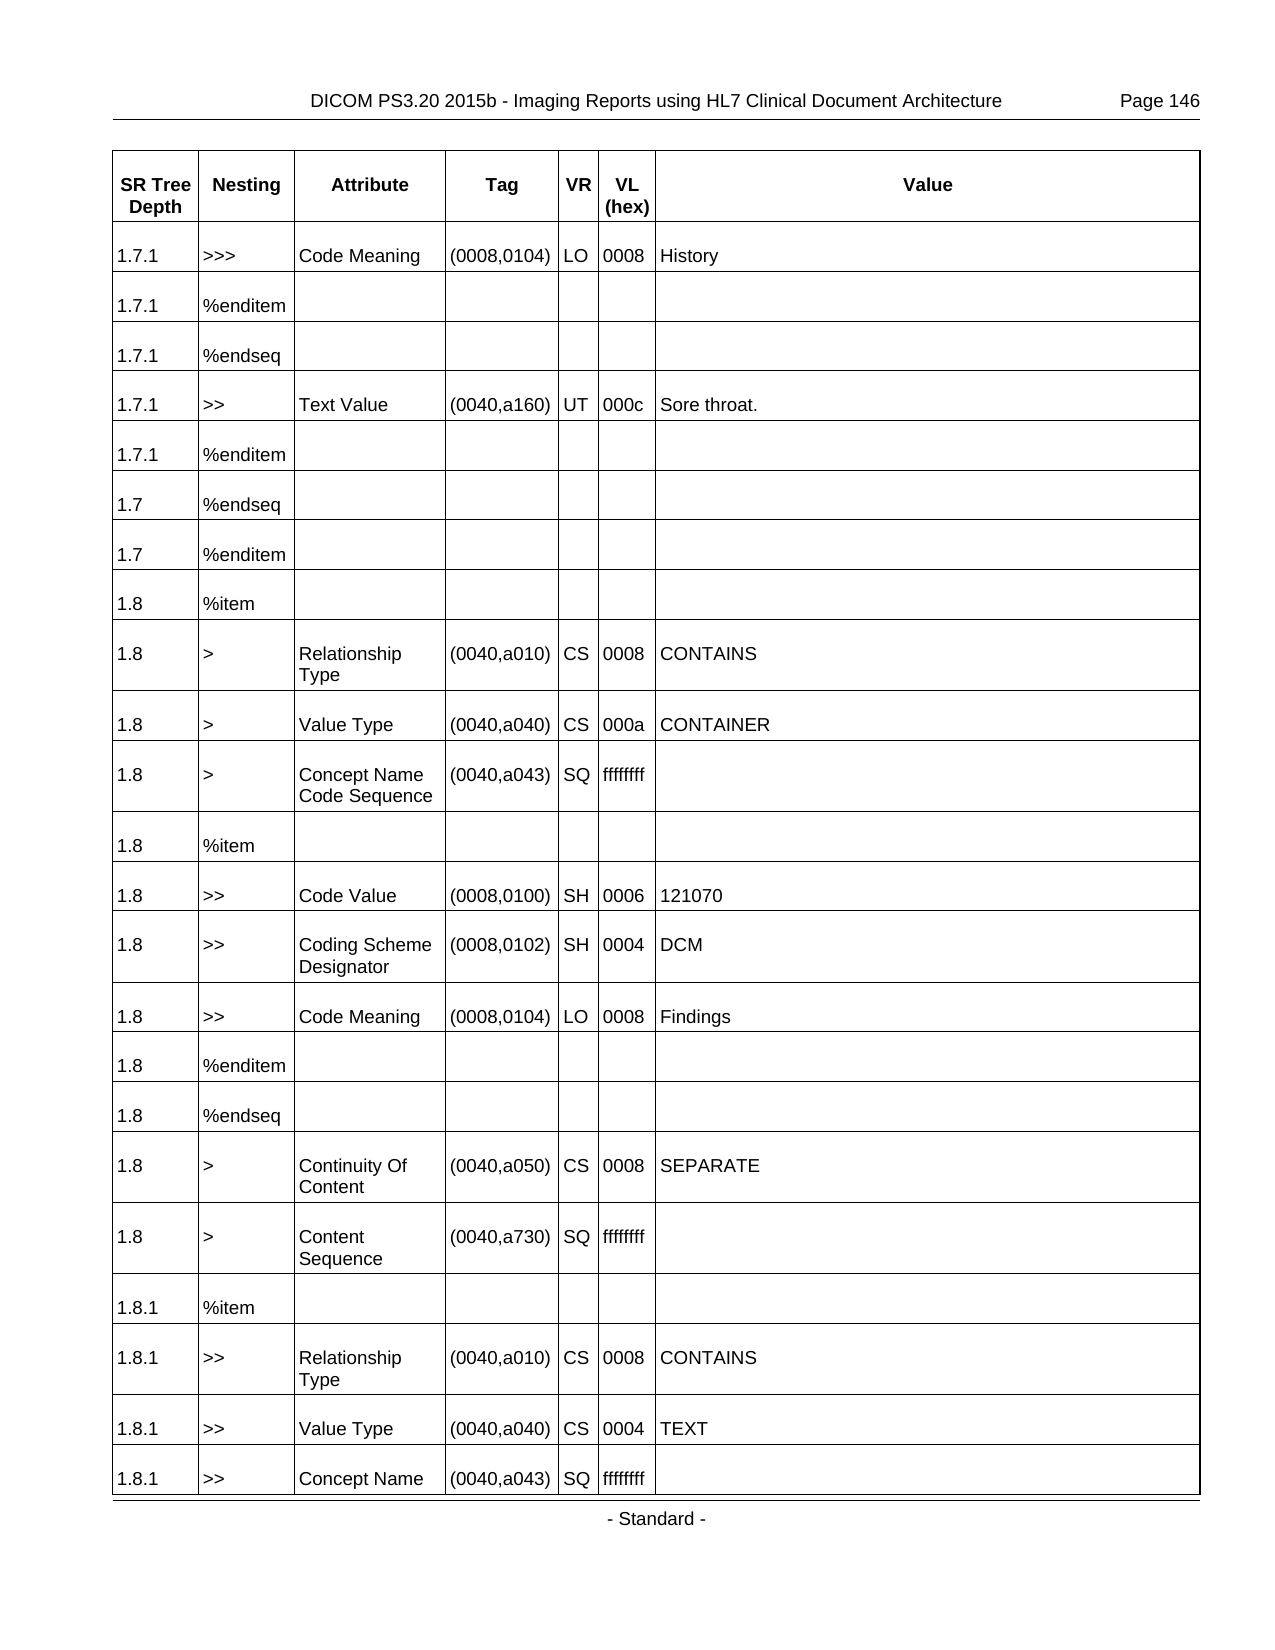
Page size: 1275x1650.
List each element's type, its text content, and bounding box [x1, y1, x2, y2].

table_cell %enditem [199, 421, 294, 470]
table_cell [446, 471, 558, 519]
table_cell [295, 1274, 445, 1323]
table_cell [446, 421, 558, 470]
table_cell [656, 1203, 1199, 1273]
table_cell 1.8 [113, 741, 198, 811]
table_cell (0008,0104) [446, 222, 558, 271]
table_cell SH [559, 911, 598, 982]
table_cell >> [199, 1445, 294, 1493]
table_cell 1.8.1 [113, 1445, 198, 1493]
table_cell [656, 1445, 1199, 1493]
table_cell 1.8 [113, 862, 198, 910]
table_cell CONTAINS [656, 620, 1199, 690]
table_cell 1.8.1 [113, 1274, 198, 1323]
table_cell CS [559, 1324, 598, 1394]
table_cell [446, 272, 558, 321]
table_header Nesting [199, 151, 294, 221]
table_cell CONTAINS [656, 1324, 1199, 1394]
table_cell 1.8 [113, 1132, 198, 1202]
table_cell 1.8 [113, 983, 198, 1031]
table_cell [656, 1082, 1199, 1131]
table_cell Relationship Type [295, 1324, 445, 1394]
table_cell Relationship Type [295, 620, 445, 690]
table_cell 0006 [599, 862, 655, 910]
table_cell %endseq [199, 1082, 294, 1131]
table_cell [559, 322, 598, 370]
table_cell %enditem [199, 272, 294, 321]
table_cell >> [199, 371, 294, 420]
table_cell 1.8.1 [113, 1395, 198, 1444]
table_cell (0040,a040) [446, 691, 558, 740]
table_cell [559, 1274, 598, 1323]
table_cell > [199, 1203, 294, 1273]
table_cell 1.8 [113, 1203, 198, 1273]
table_cell (0040,a160) [446, 371, 558, 420]
table_cell (0040,a050) [446, 1132, 558, 1202]
table_cell 0008 [599, 983, 655, 1031]
table_cell CONTAINER [656, 691, 1199, 740]
table_cell TEXT [656, 1395, 1199, 1444]
table_cell [446, 520, 558, 569]
table_cell [656, 471, 1199, 519]
table_cell [559, 421, 598, 470]
table_cell [599, 1082, 655, 1131]
table_cell (0008,0102) [446, 911, 558, 982]
table_cell ffffffff [599, 1203, 655, 1273]
table_cell [446, 812, 558, 861]
table_cell 1.8 [113, 691, 198, 740]
table_cell Concept Name [295, 1445, 445, 1493]
table_cell SQ [559, 1445, 598, 1493]
table_cell [446, 570, 558, 619]
table_cell 1.7.1 [113, 322, 198, 370]
table_cell SQ [559, 1203, 598, 1273]
table_cell 1.8 [113, 1082, 198, 1131]
table_cell History [656, 222, 1199, 271]
table_cell >> [199, 1395, 294, 1444]
table_cell 0008 [599, 222, 655, 271]
table_cell [656, 322, 1199, 370]
table_cell >> [199, 911, 294, 982]
table_cell Content Sequence [295, 1203, 445, 1273]
table_cell [656, 1032, 1199, 1081]
table_cell Value Type [295, 691, 445, 740]
table_cell 1.8 [113, 1032, 198, 1081]
table_cell > [199, 620, 294, 690]
table_cell > [199, 1132, 294, 1202]
table_cell [599, 471, 655, 519]
table_cell %item [199, 570, 294, 619]
table_cell 1.7 [113, 520, 198, 569]
table_cell [656, 812, 1199, 861]
table_cell 0004 [599, 911, 655, 982]
table_cell 0008 [599, 1324, 655, 1394]
table_cell [446, 322, 558, 370]
table_cell [295, 570, 445, 619]
table_header VL (hex) [599, 151, 655, 221]
table_cell [446, 1082, 558, 1131]
table_header Attribute [295, 151, 445, 221]
table_cell [599, 1032, 655, 1081]
table_cell (0040,a040) [446, 1395, 558, 1444]
table_cell Code Meaning [295, 222, 445, 271]
table_header SR Tree Depth [113, 151, 198, 221]
table_cell [559, 471, 598, 519]
table_cell (0040,a010) [446, 1324, 558, 1394]
table_cell (0040,a010) [446, 620, 558, 690]
table_cell [446, 1274, 558, 1323]
table_cell [656, 272, 1199, 321]
table_cell Code Meaning [295, 983, 445, 1031]
table_cell [656, 570, 1199, 619]
table_cell Findings [656, 983, 1199, 1031]
table_cell 0008 [599, 1132, 655, 1202]
table_cell [656, 1274, 1199, 1323]
table_cell UT [559, 371, 598, 420]
table_cell CS [559, 1395, 598, 1444]
table_cell [295, 272, 445, 321]
table_cell [599, 812, 655, 861]
table_cell 1.8 [113, 620, 198, 690]
table_cell > [199, 741, 294, 811]
table_cell CS [559, 620, 598, 690]
table_header Tag [446, 151, 558, 221]
table_cell [446, 1032, 558, 1081]
table_cell Code Value [295, 862, 445, 910]
table_cell [559, 812, 598, 861]
table_cell 1.7.1 [113, 222, 198, 271]
table_cell [559, 1082, 598, 1131]
table_cell >> [199, 983, 294, 1031]
table_cell >>> [199, 222, 294, 271]
table_cell 0004 [599, 1395, 655, 1444]
table_cell (0040,a730) [446, 1203, 558, 1273]
table_cell > [199, 691, 294, 740]
table_cell %endseq [199, 471, 294, 519]
table_cell CS [559, 691, 598, 740]
table_cell [599, 520, 655, 569]
table_cell Continuity Of Content [295, 1132, 445, 1202]
table_cell 1.7.1 [113, 421, 198, 470]
table_cell [295, 322, 445, 370]
table_cell LO [559, 222, 598, 271]
table_cell >> [199, 1324, 294, 1394]
table_cell 1.8.1 [113, 1324, 198, 1394]
table_cell (0040,a043) [446, 741, 558, 811]
table_cell 121070 [656, 862, 1199, 910]
table_cell 000a [599, 691, 655, 740]
table_cell SQ [559, 741, 598, 811]
table_cell 1.8 [113, 812, 198, 861]
table_cell SH [559, 862, 598, 910]
table_cell %item [199, 812, 294, 861]
table_cell 0008 [599, 620, 655, 690]
table_cell [295, 1032, 445, 1081]
table_cell [599, 322, 655, 370]
table_cell [656, 421, 1199, 470]
table_cell >> [199, 862, 294, 910]
table_cell Text Value [295, 371, 445, 420]
table_cell [599, 272, 655, 321]
table_cell LO [559, 983, 598, 1031]
table_cell 1.8 [113, 911, 198, 982]
table_cell CS [559, 1132, 598, 1202]
table_cell 1.8 [113, 570, 198, 619]
table_cell SEPARATE [656, 1132, 1199, 1202]
table_cell [599, 570, 655, 619]
table_cell [559, 520, 598, 569]
table_cell 1.7 [113, 471, 198, 519]
table_cell (0008,0100) [446, 862, 558, 910]
table_cell Sore throat. [656, 371, 1199, 420]
table_cell 1.7.1 [113, 272, 198, 321]
table_cell DCM [656, 911, 1199, 982]
table_cell %item [199, 1274, 294, 1323]
table_cell %enditem [199, 520, 294, 569]
table_cell [295, 520, 445, 569]
table_header VR [559, 151, 598, 221]
table_cell Concept Name Code Sequence [295, 741, 445, 811]
table_cell (0008,0104) [446, 983, 558, 1031]
table_cell 1.7.1 [113, 371, 198, 420]
table_cell [656, 741, 1199, 811]
table_cell [559, 570, 598, 619]
table_cell [599, 421, 655, 470]
table_cell ffffffff [599, 741, 655, 811]
table_cell Coding Scheme Designator [295, 911, 445, 982]
table_cell [599, 1274, 655, 1323]
table_cell Value Type [295, 1395, 445, 1444]
table_cell %endseq [199, 322, 294, 370]
table_cell [559, 1032, 598, 1081]
table_cell 000c [599, 371, 655, 420]
table_cell [295, 421, 445, 470]
table_cell (0040,a043) [446, 1445, 558, 1493]
table_cell ffffffff [599, 1445, 655, 1493]
table_cell %enditem [199, 1032, 294, 1081]
table_header Value [656, 151, 1199, 221]
table_cell [559, 272, 598, 321]
table_cell [295, 471, 445, 519]
table_cell [656, 520, 1199, 569]
table_cell [295, 1082, 445, 1131]
table_cell [295, 812, 445, 861]
